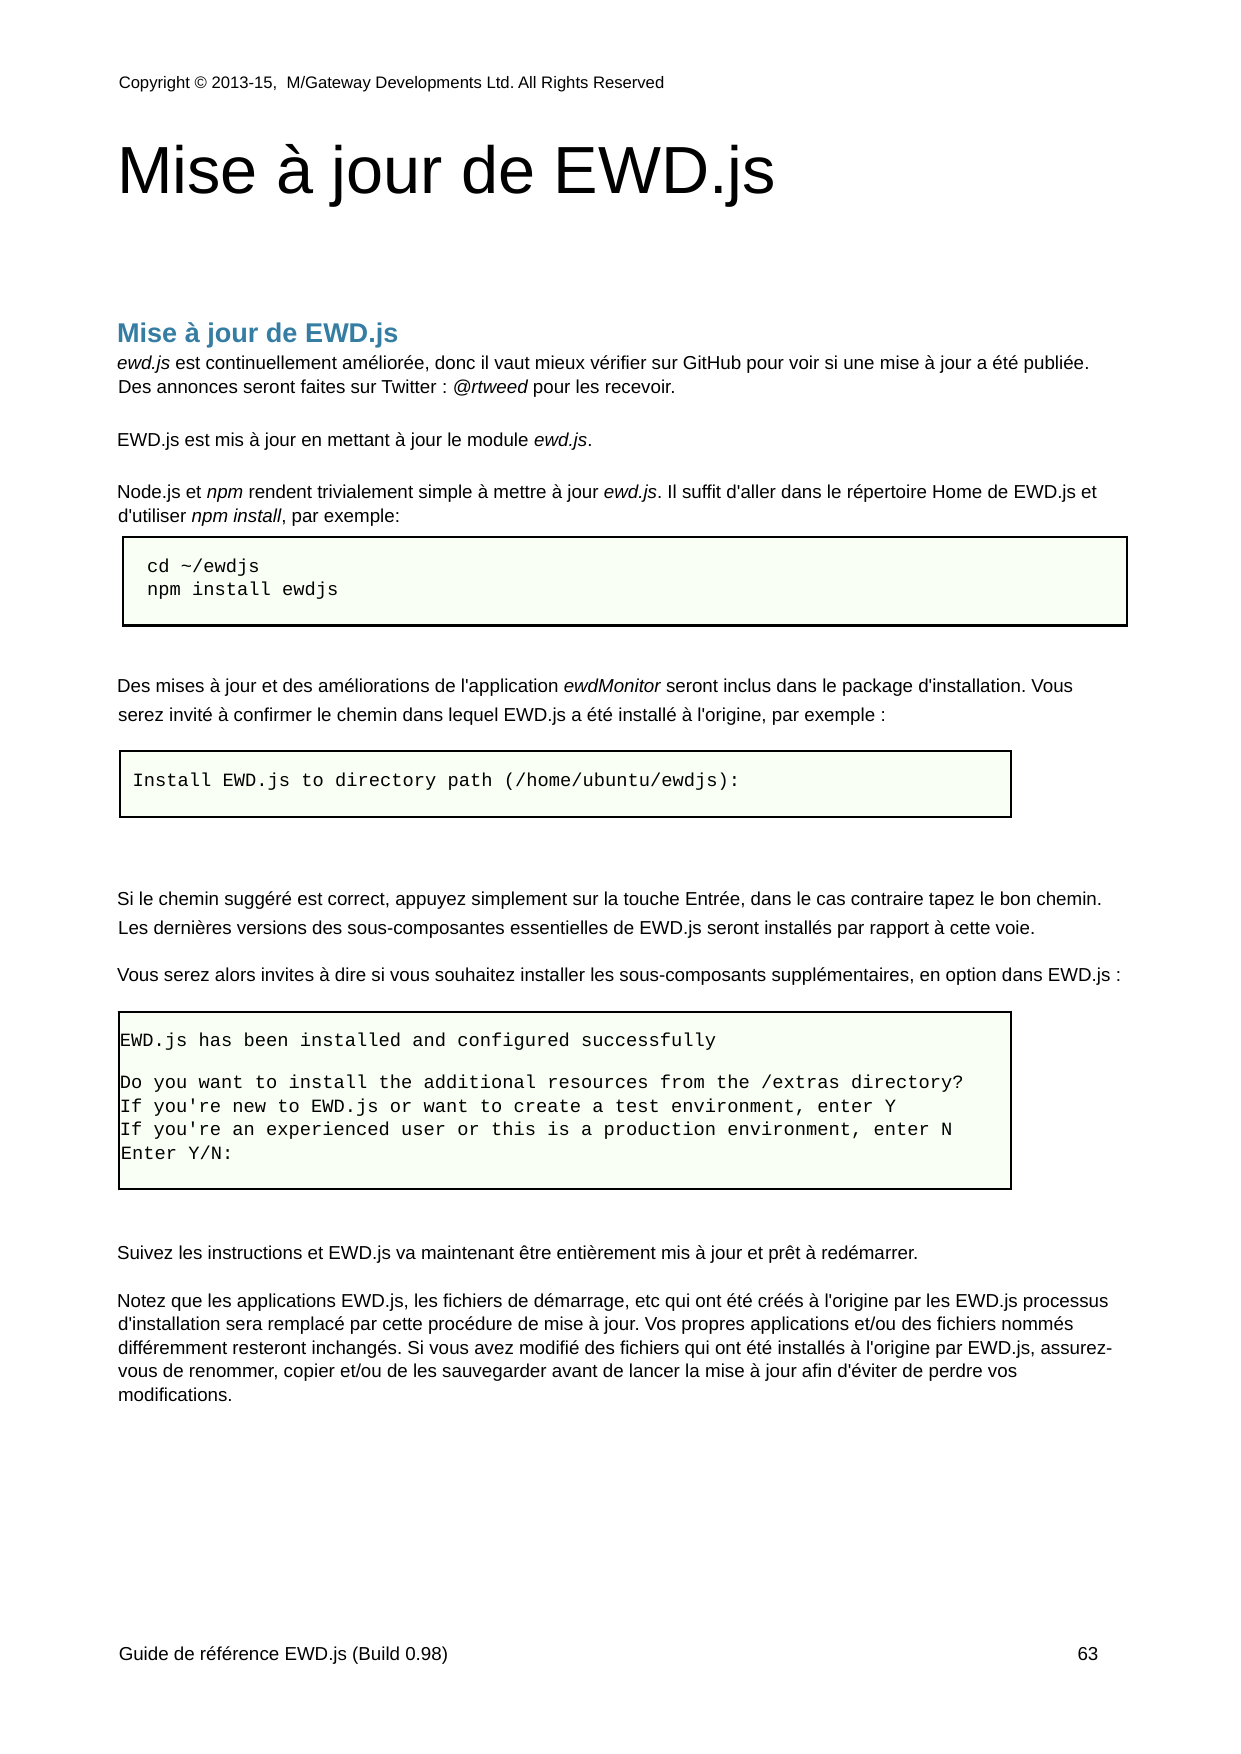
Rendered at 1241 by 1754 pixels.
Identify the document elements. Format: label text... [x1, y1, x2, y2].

text Node.js et npm rendent trivialement simple à mettre à jour ewd.js. Il suffit d'aller dans le répertoire Home de EWD.js et d'utiliser npm install, par exemple: [117, 481, 1122, 526]
text EWD.js est mis à jour en mettant à jour le module ewd.js. [117, 428, 1122, 450]
text Si le chemin suggéré est correct, appuyez simplement sur la touche Entrée, dans le cas contraire tapez le bon chemin. Les dernières versions des sous-composantes essentielles de EWD.js seront installés par rapport à cette voie. [117, 888, 1122, 938]
text If you're an experienced user or this is a production environment, enter N Enter Y/N: [120, 1118, 1010, 1188]
text Install EWD.js to directory path (/home/ubuntu/ewdjs): [121, 769, 1010, 816]
text Notez que les applications EWD.js, les fichiers de démarrage, etc qui ont été créés à l'origine par les EWD.js processus d'installation sera remplacé par cette procédure de mise à jour. Vos propres applications et/ou des fichiers nommés différemment resteront inchangés. Si vous avez modifié des fichiers qui ont été installés à l'origine par EWD.js, assurez-vous de renommer, copier et/ou de les sauvegarder avant de lancer la mise à jour afin d'éviter de perdre vos modifications. [117, 1289, 1122, 1405]
text ewd.js est continuellement améliorée, donc il vaut mieux vérifier sur GitHub pour voir si une mise à jour a été publiée. Des annonces seront faites sur Twitter : @rtweed pour les recevoir. [117, 352, 1122, 397]
text If you're new to EWD.js or want to create a test environment, enter Y [120, 1094, 1010, 1118]
text Vous serez alors invites à dire si vous souhaitez installer les sous-composants supplémentaires, en option dans EWD.js : [117, 964, 1122, 985]
text Suivez les instructions et EWD.js va maintenant être entièrement mis à jour et prêt à redémarrer. [117, 1242, 1122, 1263]
text Do you want to install the additional resources from the /extras directory? [120, 1071, 1010, 1094]
subtitle Mise à jour de EWD.js [117, 131, 1126, 208]
text Des mises à jour et des améliorations de l'application ewdMonitor seront inclus dans le package d'installation. Vous serez invité à confirmer le chemin dans lequel EWD.js a été installé à l'origine, par exemple : [117, 674, 1122, 725]
text EWD.js has been installed and configured successfully [120, 1029, 1010, 1052]
text cd ~/ewdjs npm install ewdjs [124, 554, 1126, 624]
subtitle Mise à jour de EWD.js [117, 317, 1126, 348]
